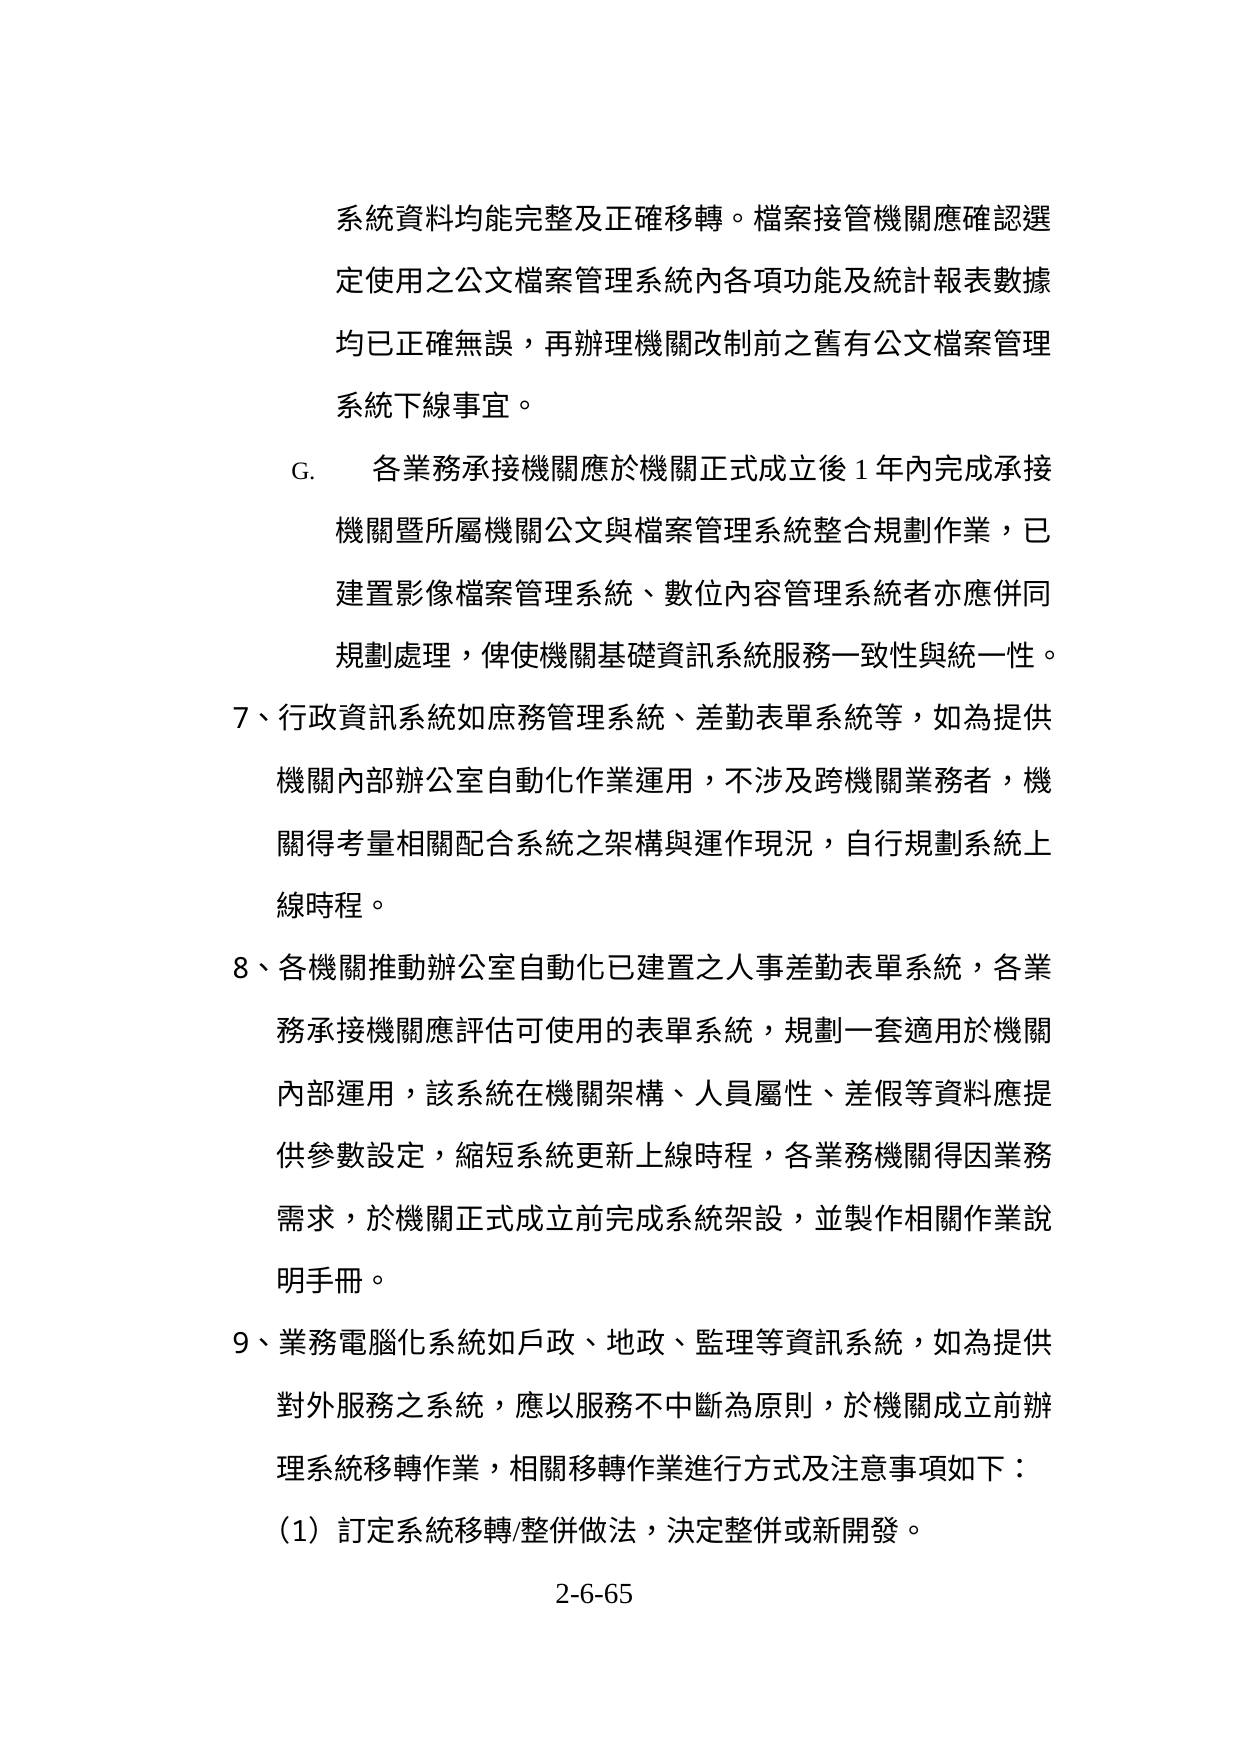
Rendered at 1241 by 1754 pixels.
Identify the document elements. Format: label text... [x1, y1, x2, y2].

list 各機關推動辦公室自動化已建置之人事差勤表單系統，各業務承接機關應評估可使用的表單系統，規劃一套適用於機關內部運用，該系統在機關架構、人員屬性、差假等資料應提供參數設定，縮短系統更新上線時程，各業務機關得因業務需求，於機關正式成立前完成系統架設，並製作相關作業說明手冊。 [232, 925, 1053, 1300]
list 系統資料均能完整及正確移轉。檔案接管機關應確認選定使用之公文檔案管理系統內各項功能及統計報表數據均已正確無誤，再辦理機關改制前之舊有公文檔案管理系統下線事宜。 [291, 175, 1053, 425]
list 訂定系統移轉/整併做法，決定整併或新開發。 [261, 1487, 1053, 1550]
list 業務電腦化系統如戶政、地政、監理等資訊系統，如為提供對外服務之系統，應以服務不中斷為原則，於機關成立前辦理系統移轉作業，相關移轉作業進行方式及注意事項如下： [232, 1300, 1053, 1487]
list 行政資訊系統如庶務管理系統、差勤表單系統等，如為提供機關內部辦公室自動化作業運用，不涉及跨機關業務者，機關得考量相關配合系統之架構與運作現況，自行規劃系統上線時程。 [232, 675, 1053, 925]
list 各業務承接機關應於機關正式成立後1年內完成承接機關暨所屬機關公文與檔案管理系統整合規劃作業，已建置影像檔案管理系統、數位內容管理系統者亦應併同規劃處理，俾使機關基礎資訊系統服務一致性與統一性。 [291, 425, 1053, 675]
